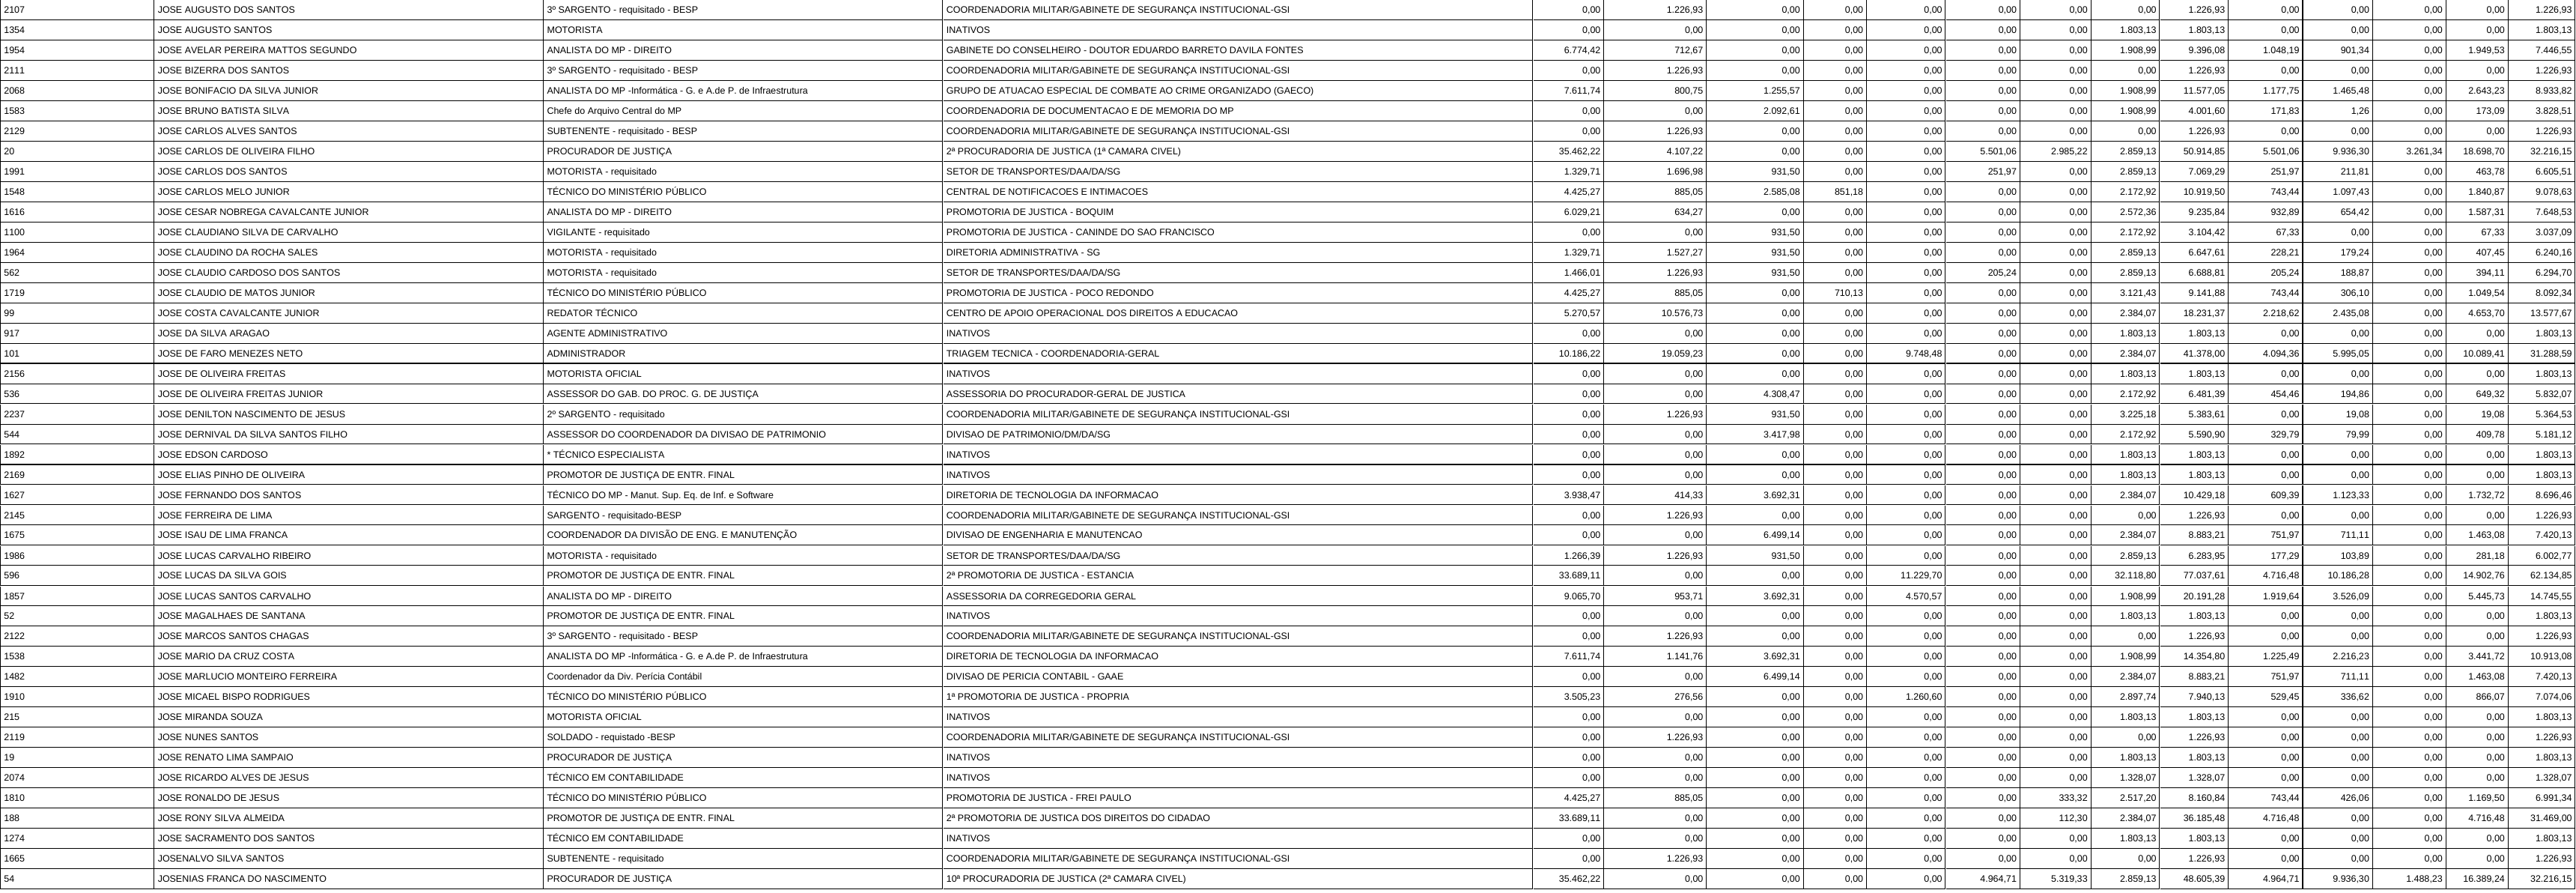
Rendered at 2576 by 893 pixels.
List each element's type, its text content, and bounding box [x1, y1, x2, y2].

table_header 1.226,93 [1604, 0, 1706, 19]
table_cell 0,00 [1534, 606, 1603, 626]
table_cell 33.689,11 [1534, 808, 1603, 828]
table_cell 0,00 [1946, 808, 2020, 828]
table_cell 0,00 [1707, 566, 1803, 585]
table_cell 329,79 [2229, 425, 2302, 444]
table_cell 0,00 [1867, 849, 1945, 868]
table_cell 409,78 [2446, 425, 2508, 444]
table_cell 0,00 [2020, 768, 2091, 787]
table_cell 2068 [1, 81, 154, 100]
table_cell SARGENTO - requisitado-BESP [544, 506, 942, 524]
table_cell JOSENALVO SILVA SANTOS [154, 849, 543, 868]
table_cell 0,00 [2373, 506, 2446, 524]
table_cell 0,00 [1867, 727, 1945, 747]
table_cell PROMOTOR DE JUSTIÇA DE ENTR. FINAL [544, 465, 942, 484]
table_cell 0,00 [1534, 768, 1603, 787]
table_cell 0,00 [1804, 465, 1866, 484]
table_cell 0,00 [2020, 587, 2091, 605]
table_cell TÉCNICO DO MINISTÉRIO PÚBLICO [544, 687, 942, 706]
table_cell 0,00 [1604, 566, 1706, 585]
table_cell Coordenador da Div. Perícia Contábil [544, 667, 942, 686]
table_cell 0,00 [2020, 667, 2091, 686]
table_cell 1954 [1, 40, 154, 60]
table_cell 0,00 [1804, 667, 1866, 686]
table_cell 634,27 [1604, 202, 1706, 222]
table_cell 173,09 [2446, 101, 2508, 121]
table_cell 8.092,34 [2509, 283, 2575, 303]
table_cell 1.803,13 [2160, 445, 2228, 464]
table_cell 3.261,34 [2373, 142, 2446, 161]
table_cell 6.605,51 [2509, 162, 2575, 181]
table_cell 0,00 [1804, 324, 1866, 343]
table_cell 0,00 [2446, 606, 2508, 626]
table_cell 596 [1, 566, 154, 585]
table_cell 0,00 [1867, 748, 1945, 767]
table_cell 0,00 [2229, 727, 2302, 747]
table_cell 4.001,60 [2160, 101, 2228, 121]
table_cell 20 [1, 142, 154, 161]
table_cell 7.446,55 [2509, 40, 2575, 60]
table_cell 0,00 [2303, 727, 2372, 747]
table_cell 0,00 [2229, 364, 2302, 384]
table_cell ANALISTA DO MP -Informática - G. e A.de P. de Infraestrutura [544, 81, 942, 100]
table_cell 171,83 [2229, 101, 2302, 121]
table_cell 0,00 [2229, 20, 2302, 40]
table_cell DIVISAO DE PATRIMONIO/DM/DA/SG [944, 425, 1532, 444]
table_cell PROCURADOR DE JUSTIÇA [544, 869, 942, 889]
table_cell 0,00 [1804, 808, 1866, 828]
table_cell 0,00 [2373, 40, 2446, 60]
table_cell PROMOTOR DE JUSTIÇA DE ENTR. FINAL [544, 566, 942, 585]
table_cell 2.517,20 [2092, 788, 2159, 808]
table_cell MOTORISTA - requisitado [544, 546, 942, 565]
table_cell 0,00 [2373, 727, 2446, 747]
table_cell 0,00 [1604, 20, 1706, 40]
table_cell 281,18 [2446, 546, 2508, 565]
table_cell JOSE CARLOS DE OLIVEIRA FILHO [154, 142, 543, 161]
table_cell 2.585,08 [1707, 182, 1803, 202]
table_header 1.226,93 [2160, 0, 2228, 19]
table_cell 0,00 [2020, 202, 2091, 222]
table_cell 10ª PROCURADORIA DE JUSTICA (2ª CAMARA CIVEL) [944, 869, 1532, 889]
table_cell 33.689,11 [1534, 566, 1603, 585]
table_header 0,00 [2303, 0, 2372, 19]
table_cell JOSE MIRANDA SOUZA [154, 707, 543, 727]
table_cell 4.308,47 [1707, 384, 1803, 403]
table_cell 0,00 [1867, 303, 1945, 323]
table_cell CENTRO DE APOIO OPERACIONAL DOS DIREITOS A EDUCACAO [944, 303, 1532, 323]
table_cell 10.186,28 [2303, 566, 2372, 585]
table_cell 0,00 [2373, 525, 2446, 545]
table_cell 0,00 [2373, 243, 2446, 262]
table_cell 1.803,13 [2509, 748, 2575, 767]
table_cell JOSE COSTA CAVALCANTE JUNIOR [154, 303, 543, 323]
table_cell 0,00 [2446, 324, 2508, 343]
table_cell 0,00 [2373, 687, 2446, 706]
table_cell 3.526,09 [2303, 587, 2372, 605]
table_cell 0,00 [1804, 364, 1866, 384]
table_cell 0,00 [2020, 465, 2091, 484]
table_cell 4.964,71 [2229, 869, 2302, 889]
table_cell 79,99 [2303, 425, 2372, 444]
table_cell 0,00 [1867, 263, 1945, 282]
table_cell 0,00 [2020, 121, 2091, 141]
table_cell 743,44 [2229, 283, 2302, 303]
table_cell 5.995,05 [2303, 344, 2372, 363]
table_cell 931,50 [1707, 223, 1803, 242]
table_cell 0,00 [2373, 566, 2446, 585]
table_cell 2.172,92 [2092, 425, 2159, 444]
table_cell 0,00 [2092, 506, 2159, 524]
table_cell 4.107,22 [1604, 142, 1706, 161]
table_cell 0,00 [1946, 647, 2020, 666]
table_cell 215 [1, 707, 154, 727]
table_cell 0,00 [1946, 626, 2020, 646]
table_cell 0,00 [1946, 243, 2020, 262]
table_cell 1.226,93 [2160, 849, 2228, 868]
table_cell DIVISAO DE PERICIA CONTABIL - GAAE [944, 667, 1532, 686]
table_cell 1.329,71 [1534, 162, 1603, 181]
table_cell 710,13 [1804, 283, 1866, 303]
table_cell 0,00 [2020, 687, 2091, 706]
table_cell 0,00 [2446, 465, 2508, 484]
table_cell 0,00 [1946, 748, 2020, 767]
table_cell 2.859,13 [2092, 162, 2159, 181]
table_cell COORDENADORIA MILITAR/GABINETE DE SEGURANÇA INSTITUCIONAL-GSI [944, 121, 1532, 141]
table_cell 0,00 [1804, 829, 1866, 848]
table_cell 0,00 [1804, 707, 1866, 727]
table_cell 1.097,43 [2303, 182, 2372, 202]
table_cell JOSE MICAEL BISPO RODRIGUES [154, 687, 543, 706]
table_cell 7.611,74 [1534, 81, 1603, 100]
table_cell 228,21 [2229, 243, 2302, 262]
table_cell JOSE MAGALHAES DE SANTANA [154, 606, 543, 626]
table_cell 0,00 [2446, 829, 2508, 848]
table_cell TÉCNICO DO MINISTÉRIO PÚBLICO [544, 788, 942, 808]
table_cell 0,00 [1804, 384, 1866, 403]
table_cell 931,50 [1707, 263, 1803, 282]
table_cell 7.648,53 [2509, 202, 2575, 222]
table_cell 5.501,06 [1946, 142, 2020, 161]
table_cell 0,00 [1604, 707, 1706, 727]
table_cell 711,11 [2303, 667, 2372, 686]
table_cell 2.216,23 [2303, 647, 2372, 666]
table_cell JOSE FERNANDO DOS SANTOS [154, 485, 543, 504]
table_cell 0,00 [1534, 101, 1603, 121]
table_cell 13.577,67 [2509, 303, 2575, 323]
table_cell 1.329,71 [1534, 243, 1603, 262]
table_cell 7.069,29 [2160, 162, 2228, 181]
table_cell 2.643,23 [2446, 81, 2508, 100]
table_cell 0,00 [2020, 425, 2091, 444]
table_cell JOSE DENILTON NASCIMENTO DE JESUS [154, 405, 543, 424]
table_cell PROMOTORIA DE JUSTICA - BOQUIM [944, 202, 1532, 222]
table_cell 0,00 [2373, 707, 2446, 727]
table_cell 0,00 [1804, 485, 1866, 504]
table_cell 0,00 [1804, 425, 1866, 444]
table_cell 0,00 [1804, 243, 1866, 262]
table_cell INATIVOS [944, 748, 1532, 767]
table_cell JOSE BONIFACIO DA SILVA JUNIOR [154, 81, 543, 100]
table_cell MOTORISTA OFICIAL [544, 364, 942, 384]
table_cell 1.803,13 [2509, 465, 2575, 484]
table_cell 1.732,72 [2446, 485, 2508, 504]
table_cell 6.647,61 [2160, 243, 2228, 262]
table_cell 0,00 [1867, 243, 1945, 262]
table_cell 0,00 [2020, 626, 2091, 646]
table_cell 866,07 [2446, 687, 2508, 706]
table_cell 0,00 [2229, 849, 2302, 868]
table_cell 9.078,63 [2509, 182, 2575, 202]
table_cell 1.803,13 [2509, 324, 2575, 343]
table_cell 1.226,93 [1604, 506, 1706, 524]
table_cell 0,00 [1534, 525, 1603, 545]
table_cell 1.048,19 [2229, 40, 2302, 60]
table_cell 0,00 [1804, 142, 1866, 161]
table_cell 0,00 [2373, 344, 2446, 363]
table_cell 0,00 [1707, 324, 1803, 343]
table_cell 2.859,13 [2092, 869, 2159, 889]
table_cell 1892 [1, 445, 154, 464]
table_cell 0,00 [1946, 506, 2020, 524]
table_cell 2.384,07 [2092, 344, 2159, 363]
table_cell 5.383,61 [2160, 405, 2228, 424]
table_cell 0,00 [2373, 808, 2446, 828]
table_cell 0,00 [1707, 506, 1803, 524]
table_cell 1.803,13 [2160, 20, 2228, 40]
table_cell 1.803,13 [2509, 707, 2575, 727]
table_cell 0,00 [1946, 202, 2020, 222]
table_cell 1627 [1, 485, 154, 504]
table_cell 1.803,13 [2092, 829, 2159, 848]
table_cell 0,00 [1946, 606, 2020, 626]
table_cell SETOR DE TRANSPORTES/DAA/DA/SG [944, 263, 1532, 282]
table_cell 194,86 [2303, 384, 2372, 403]
table_cell 4.425,27 [1534, 283, 1603, 303]
table_cell 0,00 [2446, 364, 2508, 384]
table_cell 50.914,85 [2160, 142, 2228, 161]
table_cell 0,00 [1804, 849, 1866, 868]
table_cell 9.748,48 [1867, 344, 1945, 363]
table_cell 0,00 [2020, 61, 2091, 80]
table_cell 1.803,13 [2092, 324, 2159, 343]
table_cell 0,00 [1604, 667, 1706, 686]
table_cell 0,00 [1867, 101, 1945, 121]
table_cell 0,00 [1707, 727, 1803, 747]
table_cell 0,00 [1867, 283, 1945, 303]
table_cell CENTRAL DE NOTIFICACOES E INTIMACOES [944, 182, 1532, 202]
table_cell 2ª PROMOTORIA DE JUSTICA - ESTANCIA [944, 566, 1532, 585]
table_cell 885,05 [1604, 788, 1706, 808]
table_cell 0,00 [1804, 81, 1866, 100]
table_cell 10.089,41 [2446, 344, 2508, 363]
table_cell 0,00 [2446, 748, 2508, 767]
table_cell 0,00 [2303, 445, 2372, 464]
table_cell 0,00 [2373, 667, 2446, 686]
table_cell 1.949,53 [2446, 40, 2508, 60]
table_cell 2ª PROMOTORIA DE JUSTICA DOS DIREITOS DO CIDADAO [944, 808, 1532, 828]
table_cell 1.226,93 [1604, 121, 1706, 141]
table_cell JOSE MARIO DA CRUZ COSTA [154, 647, 543, 666]
table_cell 7.074,06 [2509, 687, 2575, 706]
table_cell ADMINISTRADOR [544, 344, 942, 363]
table_cell 0,00 [2020, 647, 2091, 666]
table_cell JOSE DE OLIVEIRA FREITAS JUNIOR [154, 384, 543, 403]
table_cell 2.172,92 [2092, 384, 2159, 403]
table_header 0,00 [2446, 0, 2508, 19]
table_cell 1.803,13 [2092, 748, 2159, 767]
table_cell 10.429,18 [2160, 485, 2228, 504]
table_cell 188,87 [2303, 263, 2372, 282]
table_cell 1.908,99 [2092, 647, 2159, 666]
table_cell 1354 [1, 20, 154, 40]
table_cell 5.501,06 [2229, 142, 2302, 161]
table_cell PROCURADOR DE JUSTIÇA [544, 748, 942, 767]
table_cell 0,00 [1946, 566, 2020, 585]
table_cell 0,00 [1707, 849, 1803, 868]
table_cell 0,00 [2303, 808, 2372, 828]
table_header 0,00 [1946, 0, 2020, 19]
table_cell 0,00 [1707, 445, 1803, 464]
table_cell 0,00 [1867, 364, 1945, 384]
table_cell 0,00 [1867, 384, 1945, 403]
table_header COORDENADORIA MILITAR/GABINETE DE SEGURANÇA INSTITUCIONAL-GSI [944, 0, 1532, 19]
table_cell 0,00 [2373, 546, 2446, 565]
table_cell 0,00 [1867, 788, 1945, 808]
table_cell 0,00 [2229, 465, 2302, 484]
table_cell 2ª PROCURADORIA DE JUSTICA (1ª CAMARA CIVEL) [944, 142, 1532, 161]
table_cell 0,00 [1867, 829, 1945, 848]
table_cell 0,00 [2020, 525, 2091, 545]
table_cell 19.059,23 [1604, 344, 1706, 363]
table_cell 1.226,93 [2160, 506, 2228, 524]
table_cell 0,00 [2303, 707, 2372, 727]
table_cell 0,00 [1804, 202, 1866, 222]
table_cell 0,00 [2020, 263, 2091, 282]
table_cell 2145 [1, 506, 154, 524]
table_cell 1ª PROMOTORIA DE JUSTICA - PROPRIA [944, 687, 1532, 706]
table_cell 0,00 [1534, 465, 1603, 484]
table_cell 2111 [1, 61, 154, 80]
table_cell 67,33 [2446, 223, 2508, 242]
table_cell 743,44 [2229, 182, 2302, 202]
table_cell 0,00 [2092, 849, 2159, 868]
table_cell 0,00 [2020, 81, 2091, 100]
table_cell 7.420,13 [2509, 667, 2575, 686]
table_cell 1.908,99 [2092, 101, 2159, 121]
table_cell INATIVOS [944, 829, 1532, 848]
table_cell 0,00 [1707, 869, 1803, 889]
table_cell 101 [1, 344, 154, 363]
table_cell 536 [1, 384, 154, 403]
table_cell 19,08 [2446, 405, 2508, 424]
table_cell 0,00 [1946, 465, 2020, 484]
table_cell JOSE ISAU DE LIMA FRANCA [154, 525, 543, 545]
table_cell 711,11 [2303, 525, 2372, 545]
table_cell 0,00 [2092, 61, 2159, 80]
table_cell 10.576,73 [1604, 303, 1706, 323]
table_cell 1616 [1, 202, 154, 222]
table_cell 0,00 [2373, 162, 2446, 181]
table_cell 0,00 [1804, 546, 1866, 565]
table_cell 0,00 [1604, 869, 1706, 889]
table_cell 649,32 [2446, 384, 2508, 403]
table_cell 0,00 [2020, 384, 2091, 403]
table_cell 0,00 [2373, 485, 2446, 504]
table_cell JOSE MARCOS SANTOS CHAGAS [154, 626, 543, 646]
table_cell JOSE RENATO LIMA SAMPAIO [154, 748, 543, 767]
table_cell 8.696,46 [2509, 485, 2575, 504]
table_cell 0,00 [1946, 727, 2020, 747]
table_cell 6.283,95 [2160, 546, 2228, 565]
table_cell 0,00 [1604, 768, 1706, 787]
table_cell 0,00 [1946, 485, 2020, 504]
table_cell 0,00 [1946, 587, 2020, 605]
table_cell 0,00 [1804, 162, 1866, 181]
table_cell 0,00 [2229, 324, 2302, 343]
table_cell 2.572,36 [2092, 202, 2159, 222]
table_cell 2.859,13 [2092, 142, 2159, 161]
table_cell 1.803,13 [2509, 364, 2575, 384]
table_cell 0,00 [1867, 162, 1945, 181]
table_cell 2.384,07 [2092, 303, 2159, 323]
table_cell 0,00 [2373, 768, 2446, 787]
table_cell 0,00 [1867, 202, 1945, 222]
table_cell 1.141,76 [1604, 647, 1706, 666]
table_cell 9.936,30 [2303, 142, 2372, 161]
table_cell 0,00 [1946, 445, 2020, 464]
table_cell 0,00 [2303, 606, 2372, 626]
table_cell 751,97 [2229, 667, 2302, 686]
table_cell JOSE AVELAR PEREIRA MATTOS SEGUNDO [154, 40, 543, 60]
table_cell 0,00 [2373, 182, 2446, 202]
table_cell 0,00 [1946, 707, 2020, 727]
table_cell 251,97 [2229, 162, 2302, 181]
table_cell TÉCNICO EM CONTABILIDADE [544, 768, 942, 787]
table_cell 1.226,93 [1604, 61, 1706, 80]
table_cell 1.226,93 [2160, 727, 2228, 747]
table_cell COORDENADORIA DE DOCUMENTACAO E DE MEMORIA DO MP [944, 101, 1532, 121]
table_cell 2.384,07 [2092, 808, 2159, 828]
table_cell 188 [1, 808, 154, 828]
table_cell 0,00 [1534, 445, 1603, 464]
table_cell 0,00 [1707, 808, 1803, 828]
table_cell 0,00 [2373, 223, 2446, 242]
table_cell 0,00 [2020, 405, 2091, 424]
table_header 0,00 [2373, 0, 2446, 19]
table_cell 0,00 [1604, 425, 1706, 444]
table_cell 0,00 [1804, 687, 1866, 706]
table_cell 1.803,13 [2092, 364, 2159, 384]
table_cell 0,00 [2303, 223, 2372, 242]
table_cell INATIVOS [944, 364, 1532, 384]
table_cell 0,00 [2229, 626, 2302, 646]
table_cell 1986 [1, 546, 154, 565]
table_cell 3.828,51 [2509, 101, 2575, 121]
table_cell 9.141,88 [2160, 283, 2228, 303]
table_cell SUBTENENTE - requisitado [544, 849, 942, 868]
table_cell 1.226,93 [2509, 506, 2575, 524]
table_cell 0,00 [2229, 506, 2302, 524]
table_cell 3.505,23 [1534, 687, 1603, 706]
table_cell 0,00 [2092, 626, 2159, 646]
table_cell 407,45 [2446, 243, 2508, 262]
table_cell 1.226,93 [1604, 626, 1706, 646]
table_cell 0,00 [2373, 202, 2446, 222]
table_cell 251,97 [1946, 162, 2020, 181]
table_cell SOLDADO - requistado -BESP [544, 727, 942, 747]
table_cell 0,00 [1707, 606, 1803, 626]
table_cell 8.933,82 [2509, 81, 2575, 100]
table_cell JOSE NUNES SANTOS [154, 727, 543, 747]
table_cell 0,00 [1804, 788, 1866, 808]
table_cell COORDENADORIA MILITAR/GABINETE DE SEGURANÇA INSTITUCIONAL-GSI [944, 61, 1532, 80]
table_cell 1538 [1, 647, 154, 666]
table_cell 103,89 [2303, 546, 2372, 565]
table_cell PROMOTOR DE JUSTIÇA DE ENTR. FINAL [544, 606, 942, 626]
table_cell 1.840,87 [2446, 182, 2508, 202]
table_cell 0,00 [2373, 61, 2446, 80]
table_cell 0,00 [1867, 142, 1945, 161]
table_cell 11.577,05 [2160, 81, 2228, 100]
table_cell 7.940,13 [2160, 687, 2228, 706]
table_cell JOSE DE FARO MENEZES NETO [154, 344, 543, 363]
table_cell Chefe do Arquivo Central do MP [544, 101, 942, 121]
table_cell 35.462,22 [1534, 142, 1603, 161]
table_cell 211,81 [2303, 162, 2372, 181]
table_cell 19,08 [2303, 405, 2372, 424]
table_cell 751,97 [2229, 525, 2302, 545]
table_cell TÉCNICO DO MP - Manut. Sup. Eq. de Inf. e Software [544, 485, 942, 504]
table_cell 2074 [1, 768, 154, 787]
table_cell 0,00 [2446, 626, 2508, 646]
table_cell SETOR DE TRANSPORTES/DAA/DA/SG [944, 162, 1532, 181]
table_cell 2122 [1, 626, 154, 646]
table_cell 0,00 [2020, 707, 2091, 727]
table_cell COORDENADORIA MILITAR/GABINETE DE SEGURANÇA INSTITUCIONAL-GSI [944, 849, 1532, 868]
table_cell 0,00 [2303, 61, 2372, 80]
table_cell 0,00 [1804, 506, 1866, 524]
table_cell 1.226,93 [2509, 626, 2575, 646]
table_cell 0,00 [1804, 101, 1866, 121]
table_cell 1.226,93 [2509, 61, 2575, 80]
table_cell ANALISTA DO MP -Informática - G. e A.de P. de Infraestrutura [544, 647, 942, 666]
table_cell 1810 [1, 788, 154, 808]
table_cell 4.570,57 [1867, 587, 1945, 605]
table_cell 0,00 [1867, 61, 1945, 80]
table_cell 0,00 [1946, 405, 2020, 424]
table_cell TRIAGEM TECNICA - COORDENADORIA-GERAL [944, 344, 1532, 363]
table_cell 0,00 [1867, 768, 1945, 787]
table_cell 112,30 [2020, 808, 2091, 828]
table_cell 0,00 [1946, 687, 2020, 706]
table_cell 931,50 [1707, 405, 1803, 424]
table_cell ASSESSORIA DA CORREGEDORIA GERAL [944, 587, 1532, 605]
table_cell 205,24 [2229, 263, 2302, 282]
table_cell 851,18 [1804, 182, 1866, 202]
table_cell 6.481,39 [2160, 384, 2228, 403]
table_cell 0,00 [2020, 344, 2091, 363]
table_cell 0,00 [1867, 869, 1945, 889]
table_cell 953,71 [1604, 587, 1706, 605]
table_cell 3.692,31 [1707, 647, 1803, 666]
table_cell 0,00 [2446, 849, 2508, 868]
table_cell JOSE FERREIRA DE LIMA [154, 506, 543, 524]
table_cell 6.991,34 [2509, 788, 2575, 808]
table_cell 62.134,85 [2509, 566, 2575, 585]
table_cell 14.745,55 [2509, 587, 2575, 605]
table_cell 0,00 [1707, 344, 1803, 363]
table_cell 1.803,13 [2092, 465, 2159, 484]
table_cell 0,00 [2020, 849, 2091, 868]
table_cell INATIVOS [944, 768, 1532, 787]
table_cell 0,00 [2373, 263, 2446, 282]
table_cell 0,00 [1534, 707, 1603, 727]
table_cell 10.186,22 [1534, 344, 1603, 363]
table_header 1.226,93 [2509, 0, 2575, 19]
table_cell 0,00 [1707, 465, 1803, 484]
table_cell 1.328,07 [2509, 768, 2575, 787]
table_cell 0,00 [1867, 40, 1945, 60]
table_cell 0,00 [1707, 768, 1803, 787]
table_cell 2.384,07 [2092, 485, 2159, 504]
table_cell COORDENADORIA MILITAR/GABINETE DE SEGURANÇA INSTITUCIONAL-GSI [944, 626, 1532, 646]
table_cell 0,00 [2373, 626, 2446, 646]
table_cell 0,00 [1534, 626, 1603, 646]
table_cell 0,00 [2373, 465, 2446, 484]
table_cell 0,00 [2373, 364, 2446, 384]
table_cell 6.029,21 [1534, 202, 1603, 222]
table_cell 0,00 [1946, 61, 2020, 80]
table_cell 0,00 [1707, 202, 1803, 222]
table_cell 205,24 [1946, 263, 2020, 282]
table_cell 2.384,07 [2092, 525, 2159, 545]
table_cell 0,00 [1707, 707, 1803, 727]
table_cell 5.270,57 [1534, 303, 1603, 323]
table_cell 3.441,72 [2446, 647, 2508, 666]
table_cell 1.803,13 [2160, 748, 2228, 767]
table_cell 3.692,31 [1707, 587, 1803, 605]
table_cell 0,00 [1534, 121, 1603, 141]
table_cell 0,00 [1867, 506, 1945, 524]
table_cell 0,00 [2092, 121, 2159, 141]
table_cell GABINETE DO CONSELHEIRO - DOUTOR EDUARDO BARRETO DAVILA FONTES [944, 40, 1532, 60]
table_cell 3º SARGENTO - requisitado - BESP [544, 626, 942, 646]
table_cell 36.185,48 [2160, 808, 2228, 828]
table_cell 0,00 [1534, 748, 1603, 767]
table_cell 932,89 [2229, 202, 2302, 222]
table_cell 18.698,70 [2446, 142, 2508, 161]
table_cell 11.229,70 [1867, 566, 1945, 585]
table_cell 54 [1, 869, 154, 889]
table_cell 0,00 [2020, 829, 2091, 848]
table_cell 0,00 [1946, 101, 2020, 121]
table_cell 2237 [1, 405, 154, 424]
table_cell 5.181,12 [2509, 425, 2575, 444]
table_cell 0,00 [1534, 20, 1603, 40]
table_cell 2.384,07 [2092, 667, 2159, 686]
table_cell 1.463,08 [2446, 667, 2508, 686]
table_cell 0,00 [1604, 445, 1706, 464]
table_cell 9.235,84 [2160, 202, 2228, 222]
table_cell TÉCNICO EM CONTABILIDADE [544, 829, 942, 848]
table_cell 0,00 [1534, 61, 1603, 80]
table_cell 31.288,59 [2509, 344, 2575, 363]
table_cell 3.037,09 [2509, 223, 2575, 242]
table_cell 0,00 [1867, 485, 1945, 504]
table_cell 0,00 [1604, 223, 1706, 242]
table_cell 2.859,13 [2092, 263, 2159, 282]
table_cell JOSE DA SILVA ARAGAO [154, 324, 543, 343]
table_cell 0,00 [1867, 425, 1945, 444]
table_cell 0,00 [1604, 808, 1706, 828]
table_cell 8.160,84 [2160, 788, 2228, 808]
table_header 0,00 [1534, 0, 1603, 19]
table_cell 0,00 [1604, 384, 1706, 403]
table_cell 1.803,13 [2160, 324, 2228, 343]
table_cell MOTORISTA - requisitado [544, 263, 942, 282]
table_cell DIRETORIA DE TECNOLOGIA DA INFORMACAO [944, 647, 1532, 666]
table_cell JOSE LUCAS CARVALHO RIBEIRO [154, 546, 543, 565]
table_cell 426,06 [2303, 788, 2372, 808]
table_cell 1274 [1, 829, 154, 848]
table_cell 0,00 [1867, 445, 1945, 464]
table_cell 1.260,60 [1867, 687, 1945, 706]
table_cell 0,00 [1867, 525, 1945, 545]
table_cell MOTORISTA OFICIAL [544, 707, 942, 727]
table_cell 0,00 [1534, 667, 1603, 686]
table_cell 529,45 [2229, 687, 2302, 706]
table_cell JOSE DE OLIVEIRA FREITAS [154, 364, 543, 384]
table_cell 0,00 [1867, 182, 1945, 202]
table_cell 5.319,33 [2020, 869, 2091, 889]
table_cell 3.104,42 [2160, 223, 2228, 242]
table_cell JOSE RONALDO DE JESUS [154, 788, 543, 808]
table_header 0,00 [2229, 0, 2302, 19]
table_cell 4.716,48 [2446, 808, 2508, 828]
table_cell 3º SARGENTO - requisitado - BESP [544, 61, 942, 80]
table_cell 1.803,13 [2160, 465, 2228, 484]
table_cell 1675 [1, 525, 154, 545]
table_cell 1.803,13 [2509, 829, 2575, 848]
table_cell JOSE CARLOS MELO JUNIOR [154, 182, 543, 202]
table_cell 0,00 [1604, 101, 1706, 121]
table_cell INATIVOS [944, 445, 1532, 464]
table_cell ASSESSOR DO GAB. DO PROC. G. DE JUSTIÇA [544, 384, 942, 403]
table_cell 2119 [1, 727, 154, 747]
table_cell 0,00 [2373, 121, 2446, 141]
table_cell 4.653,70 [2446, 303, 2508, 323]
table_cell 0,00 [1534, 506, 1603, 524]
table_cell JOSE RICARDO ALVES DE JESUS [154, 768, 543, 787]
table_cell JOSE CARLOS DOS SANTOS [154, 162, 543, 181]
table_cell 0,00 [2020, 606, 2091, 626]
table_cell 9.936,30 [2303, 869, 2372, 889]
table_cell 0,00 [2373, 849, 2446, 868]
table_cell 1964 [1, 243, 154, 262]
table_cell 6.499,14 [1707, 525, 1803, 545]
table_cell INATIVOS [944, 465, 1532, 484]
table_cell 1665 [1, 849, 154, 868]
table_cell 0,00 [1707, 61, 1803, 80]
table_cell 0,00 [2373, 748, 2446, 767]
table_cell 10.913,08 [2509, 647, 2575, 666]
table_cell JOSE BIZERRA DOS SANTOS [154, 61, 543, 80]
table_cell 1.226,93 [1604, 849, 1706, 868]
table_cell 0,00 [1946, 384, 2020, 403]
table_cell 2.859,13 [2092, 546, 2159, 565]
table_cell 0,00 [1804, 405, 1866, 424]
table_cell ANALISTA DO MP - DIREITO [544, 202, 942, 222]
table_cell 0,00 [2229, 61, 2302, 80]
table_cell 336,62 [2303, 687, 2372, 706]
table_cell 6.688,81 [2160, 263, 2228, 282]
table_cell 0,00 [1946, 788, 2020, 808]
table_cell 0,00 [1707, 283, 1803, 303]
table_cell 1.803,13 [2509, 20, 2575, 40]
table_cell 2.092,61 [1707, 101, 1803, 121]
table_cell 1.803,13 [2092, 445, 2159, 464]
table_cell JOSE CARLOS ALVES SANTOS [154, 121, 543, 141]
table_cell 0,00 [1804, 606, 1866, 626]
table_cell 0,00 [1534, 223, 1603, 242]
table_cell JOSE CLAUDINO DA ROCHA SALES [154, 243, 543, 262]
table_cell SUBTENENTE - requisitado - BESP [544, 121, 942, 141]
table_cell * TÉCNICO ESPECIALISTA [544, 445, 942, 464]
table_cell 6.499,14 [1707, 667, 1803, 686]
table_cell 31.469,00 [2509, 808, 2575, 828]
table_cell 0,00 [2303, 364, 2372, 384]
table_cell 0,00 [1534, 727, 1603, 747]
table_cell AGENTE ADMINISTRATIVO [544, 324, 942, 343]
table_cell 1.226,93 [1604, 546, 1706, 565]
table_cell INATIVOS [944, 20, 1532, 40]
table_cell 0,00 [1867, 81, 1945, 100]
table_cell 35.462,22 [1534, 869, 1603, 889]
table_cell 1.465,48 [2303, 81, 2372, 100]
table_cell 1.177,75 [2229, 81, 2302, 100]
table_cell 0,00 [1946, 849, 2020, 868]
table_cell ASSESSOR DO COORDENADOR DA DIVISAO DE PATRIMONIO [544, 425, 942, 444]
table_cell MOTORISTA - requisitado [544, 162, 942, 181]
table_cell 0,00 [2020, 303, 2091, 323]
table_cell 4.425,27 [1534, 788, 1603, 808]
table_cell 1.169,50 [2446, 788, 2508, 808]
table_cell 19 [1, 748, 154, 767]
table_cell 1.803,13 [2092, 606, 2159, 626]
table_cell COORDENADORIA MILITAR/GABINETE DE SEGURANÇA INSTITUCIONAL-GSI [944, 506, 1532, 524]
table_cell 2.172,92 [2092, 182, 2159, 202]
table_cell 14.902,76 [2446, 566, 2508, 585]
table_cell 1.908,99 [2092, 587, 2159, 605]
table_cell 0,00 [1867, 546, 1945, 565]
table_cell 179,24 [2303, 243, 2372, 262]
table_cell DIRETORIA DE TECNOLOGIA DA INFORMACAO [944, 485, 1532, 504]
table_cell 0,00 [1867, 223, 1945, 242]
table_cell 0,00 [2446, 121, 2508, 141]
table_cell 0,00 [1804, 344, 1866, 363]
table_cell 0,00 [1707, 687, 1803, 706]
table_cell 1.803,13 [2160, 606, 2228, 626]
table_cell 1719 [1, 283, 154, 303]
table_cell 32.216,15 [2509, 142, 2575, 161]
table_cell JOSE MARLUCIO MONTEIRO FERREIRA [154, 667, 543, 686]
table_cell 6.002,77 [2509, 546, 2575, 565]
table_cell 0,00 [2020, 324, 2091, 343]
table_cell 0,00 [1946, 324, 2020, 343]
table_cell PROMOTORIA DE JUSTICA - FREI PAULO [944, 788, 1532, 808]
table_cell 1.226,93 [2509, 121, 2575, 141]
table_cell 0,00 [1867, 405, 1945, 424]
table_cell 32.216,15 [2509, 869, 2575, 889]
table_cell 0,00 [2020, 20, 2091, 40]
table_cell 0,00 [1804, 40, 1866, 60]
table_cell 10.919,50 [2160, 182, 2228, 202]
table_cell 3.225,18 [2092, 405, 2159, 424]
table_cell 6.774,42 [1534, 40, 1603, 60]
table_cell 7.420,13 [2509, 525, 2575, 545]
table_cell 0,00 [2373, 303, 2446, 323]
table_cell 1.225,49 [2229, 647, 2302, 666]
table_cell TÉCNICO DO MINISTÉRIO PÚBLICO [544, 182, 942, 202]
table_cell 0,00 [1804, 303, 1866, 323]
table_cell 32.118,80 [2092, 566, 2159, 585]
table_cell 0,00 [2373, 788, 2446, 808]
table_cell 41.378,00 [2160, 344, 2228, 363]
table_cell 2129 [1, 121, 154, 141]
table_cell 1.803,13 [2509, 606, 2575, 626]
table_cell 0,00 [1946, 667, 2020, 686]
table_cell 0,00 [1867, 707, 1945, 727]
table_cell 1.803,13 [2160, 707, 2228, 727]
table_cell 2.218,62 [2229, 303, 2302, 323]
table_cell 0,00 [1804, 748, 1866, 767]
table_cell 5.590,90 [2160, 425, 2228, 444]
table_cell 454,46 [2229, 384, 2302, 403]
table_cell 1.226,93 [1604, 727, 1706, 747]
table_cell 0,00 [2303, 849, 2372, 868]
table_cell 0,00 [2446, 506, 2508, 524]
table_header 2107 [1, 0, 154, 19]
table_cell 0,00 [2373, 587, 2446, 605]
table_cell 0,00 [1804, 626, 1866, 646]
table_cell 0,00 [2020, 283, 2091, 303]
table_cell 0,00 [2373, 606, 2446, 626]
table_cell 0,00 [2373, 283, 2446, 303]
table_cell COORDENADORIA MILITAR/GABINETE DE SEGURANÇA INSTITUCIONAL-GSI [944, 727, 1532, 747]
table_cell ANALISTA DO MP - DIREITO [544, 587, 942, 605]
table_cell 901,34 [2303, 40, 2372, 60]
table_cell 0,00 [2020, 243, 2091, 262]
table_cell 0,00 [1804, 263, 1866, 282]
table_cell 3.938,47 [1534, 485, 1603, 504]
table_cell 0,00 [1804, 768, 1866, 787]
table_cell 1.226,93 [1604, 263, 1706, 282]
table_cell 0,00 [2092, 727, 2159, 747]
table_cell 931,50 [1707, 546, 1803, 565]
table_cell JOSENIAS FRANCA DO NASCIMENTO [154, 869, 543, 889]
table_cell JOSE CLAUDIO DE MATOS JUNIOR [154, 283, 543, 303]
table_cell 0,00 [2020, 364, 2091, 384]
table_cell 0,00 [1867, 667, 1945, 686]
table_cell 1.226,93 [2509, 727, 2575, 747]
table_cell 885,05 [1604, 182, 1706, 202]
table_cell 0,00 [1534, 364, 1603, 384]
table_cell 1857 [1, 587, 154, 605]
table_cell 1.255,57 [1707, 81, 1803, 100]
table_cell 609,39 [2229, 485, 2302, 504]
table_cell JOSE ELIAS PINHO DE OLIVEIRA [154, 465, 543, 484]
table_cell 1.226,93 [2509, 849, 2575, 868]
table_cell TÉCNICO DO MINISTÉRIO PÚBLICO [544, 283, 942, 303]
table_cell 276,56 [1604, 687, 1706, 706]
table_cell 0,00 [2373, 20, 2446, 40]
table_cell COORDENADOR DA DIVISÃO DE ENG. E MANUTENÇÃO [544, 525, 942, 545]
table_cell 0,00 [2229, 748, 2302, 767]
table_cell 0,00 [1867, 808, 1945, 828]
table_cell 177,29 [2229, 546, 2302, 565]
table_cell 0,00 [2020, 223, 2091, 242]
table_cell 0,00 [1604, 465, 1706, 484]
table_cell 0,00 [1804, 121, 1866, 141]
table_cell 0,00 [2446, 20, 2508, 40]
table_cell 9.065,70 [1534, 587, 1603, 605]
table_cell 18.231,37 [2160, 303, 2228, 323]
table_cell 0,00 [1804, 566, 1866, 585]
table_cell 0,00 [1804, 647, 1866, 666]
table_cell 0,00 [1867, 20, 1945, 40]
table_cell 2.897,74 [2092, 687, 2159, 706]
table_cell 1.328,07 [2160, 768, 2228, 787]
table_cell 0,00 [2020, 727, 2091, 747]
table_cell 0,00 [1867, 647, 1945, 666]
table_cell 1991 [1, 162, 154, 181]
table_cell 0,00 [2373, 829, 2446, 848]
table_cell 4.425,27 [1534, 182, 1603, 202]
table_cell 0,00 [1867, 465, 1945, 484]
table_cell 0,00 [1707, 40, 1803, 60]
table_cell GRUPO DE ATUACAO ESPECIAL DE COMBATE AO CRIME ORGANIZADO (GAECO) [944, 81, 1532, 100]
table_cell JOSE CLAUDIANO SILVA DE CARVALHO [154, 223, 543, 242]
table_cell JOSE LUCAS SANTOS CARVALHO [154, 587, 543, 605]
table_cell 1.908,99 [2092, 40, 2159, 60]
table_cell 394,11 [2446, 263, 2508, 282]
table_cell 0,00 [1604, 606, 1706, 626]
table_cell 1.696,98 [1604, 162, 1706, 181]
table_cell 1583 [1, 101, 154, 121]
table_cell 931,50 [1707, 243, 1803, 262]
table_cell 0,00 [2373, 324, 2446, 343]
table_cell 1548 [1, 182, 154, 202]
table_cell 0,00 [2303, 506, 2372, 524]
table_cell 0,00 [1534, 324, 1603, 343]
table_cell JOSE DERNIVAL DA SILVA SANTOS FILHO [154, 425, 543, 444]
table_cell 0,00 [1534, 849, 1603, 868]
table_cell 0,00 [2229, 768, 2302, 787]
table_cell 0,00 [2373, 445, 2446, 464]
table_cell 0,00 [2020, 40, 2091, 60]
table_cell MOTORISTA - requisitado [544, 243, 942, 262]
table_cell 0,00 [1604, 364, 1706, 384]
table_cell 0,00 [2446, 445, 2508, 464]
table_cell 0,00 [2020, 506, 2091, 524]
table_cell 0,00 [2303, 829, 2372, 848]
table_cell 1.803,13 [2092, 707, 2159, 727]
table_cell 0,00 [1804, 587, 1866, 605]
table_cell 9.396,08 [2160, 40, 2228, 60]
table_cell 52 [1, 606, 154, 626]
table_cell 0,00 [1867, 324, 1945, 343]
table_cell 0,00 [1946, 364, 2020, 384]
table_header 0,00 [1707, 0, 1803, 19]
table_cell 2.435,08 [2303, 303, 2372, 323]
table_cell 3.692,31 [1707, 485, 1803, 504]
table_cell 885,05 [1604, 283, 1706, 303]
table_cell 2º SARGENTO - requisitado [544, 405, 942, 424]
table_cell 0,00 [1946, 182, 2020, 202]
table_cell 0,00 [2020, 182, 2091, 202]
table_header 0,00 [1867, 0, 1945, 19]
table_cell 1.226,93 [1604, 405, 1706, 424]
table_cell 0,00 [1707, 829, 1803, 848]
table_cell 8.883,21 [2160, 525, 2228, 545]
table_cell 800,75 [1604, 81, 1706, 100]
table_cell 0,00 [1804, 525, 1866, 545]
table_cell 1.328,07 [2092, 768, 2159, 787]
table_cell 0,00 [1707, 121, 1803, 141]
table_cell JOSE EDSON CARDOSO [154, 445, 543, 464]
table_cell 1482 [1, 667, 154, 686]
table_cell 463,78 [2446, 162, 2508, 181]
table_cell 931,50 [1707, 162, 1803, 181]
table_cell 0,00 [2020, 162, 2091, 181]
table_cell 6.294,70 [2509, 263, 2575, 282]
table_cell ASSESSORIA DO PROCURADOR-GERAL DE JUSTICA [944, 384, 1532, 403]
table_cell 0,00 [1534, 405, 1603, 424]
table_cell 0,00 [1804, 727, 1866, 747]
table_cell 0,00 [2373, 647, 2446, 666]
table_cell 0,00 [1946, 344, 2020, 363]
table_cell 1.049,54 [2446, 283, 2508, 303]
table_cell 562 [1, 263, 154, 282]
table_cell 1100 [1, 223, 154, 242]
table_cell 0,00 [1604, 829, 1706, 848]
table_cell 414,33 [1604, 485, 1706, 504]
table_cell 0,00 [1534, 829, 1603, 848]
table_cell 1910 [1, 687, 154, 706]
table_cell 1.803,13 [2160, 364, 2228, 384]
table_cell 0,00 [1534, 384, 1603, 403]
table_cell 0,00 [1946, 303, 2020, 323]
table_cell 0,00 [2303, 626, 2372, 646]
table_cell JOSE SACRAMENTO DOS SANTOS [154, 829, 543, 848]
table_cell 1.803,13 [2509, 445, 2575, 464]
table_cell SETOR DE TRANSPORTES/DAA/DA/SG [944, 546, 1532, 565]
table_cell 0,00 [2446, 768, 2508, 787]
table_cell 1.803,13 [2160, 829, 2228, 848]
table_cell MOTORISTA [544, 20, 942, 40]
table_cell 0,00 [1946, 425, 2020, 444]
table_cell 0,00 [1534, 425, 1603, 444]
table_cell 1.803,13 [2092, 20, 2159, 40]
table_cell 0,00 [1707, 303, 1803, 323]
table_cell 0,00 [1707, 142, 1803, 161]
table_cell 4.716,48 [2229, 566, 2302, 585]
table_cell 0,00 [2020, 546, 2091, 565]
table_cell 0,00 [1867, 121, 1945, 141]
table_cell 1.226,93 [2160, 61, 2228, 80]
table_cell 5.445,73 [2446, 587, 2508, 605]
table_cell 0,00 [1946, 768, 2020, 787]
table_cell 0,00 [2303, 748, 2372, 767]
table_cell 0,00 [2446, 61, 2508, 80]
table_cell PROCURADOR DE JUSTIÇA [544, 142, 942, 161]
table_cell JOSE CLAUDIO CARDOSO DOS SANTOS [154, 263, 543, 282]
table_cell VIGILANTE - requisitado [544, 223, 942, 242]
table_cell JOSE CESAR NOBREGA CAVALCANTE JUNIOR [154, 202, 543, 222]
table_cell 4.716,48 [2229, 808, 2302, 828]
table_cell 1.226,93 [2160, 626, 2228, 646]
table_cell 0,00 [2229, 829, 2302, 848]
table_cell 0,00 [2020, 485, 2091, 504]
table_cell DIVISAO DE ENGENHARIA E MANUTENCAO [944, 525, 1532, 545]
table_cell 6.240,16 [2509, 243, 2575, 262]
table_cell REDATOR TÉCNICO [544, 303, 942, 323]
table_cell 1.466,01 [1534, 263, 1603, 282]
table_cell ANALISTA DO MP - DIREITO [544, 40, 942, 60]
table_cell JOSE AUGUSTO SANTOS [154, 20, 543, 40]
table_cell 2.172,92 [2092, 223, 2159, 242]
table_cell 0,00 [2446, 707, 2508, 727]
table_cell 0,00 [2303, 20, 2372, 40]
table_cell 0,00 [1946, 525, 2020, 545]
table_cell 0,00 [1707, 626, 1803, 646]
table_cell 743,44 [2229, 788, 2302, 808]
table_cell JOSE BRUNO BATISTA SILVA [154, 101, 543, 121]
table_cell 0,00 [1804, 869, 1866, 889]
table_cell 0,00 [1707, 20, 1803, 40]
table_cell 0,00 [1946, 20, 2020, 40]
table_cell 67,33 [2229, 223, 2302, 242]
table_cell DIRETORIA ADMINISTRATIVA - SG [944, 243, 1532, 262]
table_cell 0,00 [2229, 121, 2302, 141]
table_header 0,00 [2020, 0, 2091, 19]
table_cell 5.832,07 [2509, 384, 2575, 403]
table_cell 1.463,08 [2446, 525, 2508, 545]
table_cell 2156 [1, 364, 154, 384]
table_cell 0,00 [2303, 324, 2372, 343]
table_cell 3.417,98 [1707, 425, 1803, 444]
table_cell 0,00 [2020, 566, 2091, 585]
table_cell 0,00 [1604, 748, 1706, 767]
table_cell 48.605,39 [2160, 869, 2228, 889]
table_cell 544 [1, 425, 154, 444]
table_cell 0,00 [2303, 465, 2372, 484]
table_cell 0,00 [2303, 121, 2372, 141]
table_cell 654,42 [2303, 202, 2372, 222]
table_cell 0,00 [1804, 445, 1866, 464]
table_cell 0,00 [1946, 81, 2020, 100]
table_cell 2169 [1, 465, 154, 484]
table_cell 0,00 [1604, 324, 1706, 343]
table_cell 0,00 [2373, 405, 2446, 424]
table_cell 77.037,61 [2160, 566, 2228, 585]
table_cell 0,00 [2446, 727, 2508, 747]
table_cell 5.364,53 [2509, 405, 2575, 424]
table_cell 0,00 [2020, 445, 2091, 464]
table_cell JOSE LUCAS DA SILVA GOIS [154, 566, 543, 585]
table_cell 0,00 [1946, 546, 2020, 565]
table_cell 7.611,74 [1534, 647, 1603, 666]
table_cell 4.094,36 [2229, 344, 2302, 363]
table_cell 0,00 [1946, 283, 2020, 303]
table_cell INATIVOS [944, 324, 1532, 343]
table_cell INATIVOS [944, 606, 1532, 626]
table_header 3º SARGENTO - requisitado - BESP [544, 0, 942, 19]
table_cell 1.527,27 [1604, 243, 1706, 262]
table_cell 1.123,33 [2303, 485, 2372, 504]
table_cell JOSE RONY SILVA ALMEIDA [154, 808, 543, 828]
table_cell INATIVOS [944, 707, 1532, 727]
table_cell 0,00 [2229, 405, 2302, 424]
table_cell 0,00 [1867, 606, 1945, 626]
table_cell 0,00 [1804, 20, 1866, 40]
table_cell PROMOTOR DE JUSTIÇA DE ENTR. FINAL [544, 808, 942, 828]
table_header 0,00 [2092, 0, 2159, 19]
table_cell 1.919,64 [2229, 587, 2302, 605]
table_cell 0,00 [2373, 425, 2446, 444]
table_cell 1.587,31 [2446, 202, 2508, 222]
table_cell PROMOTORIA DE JUSTICA - POCO REDONDO [944, 283, 1532, 303]
table_cell 8.883,21 [2160, 667, 2228, 686]
table_cell 0,00 [2303, 768, 2372, 787]
table_cell 0,00 [2020, 101, 2091, 121]
table_cell 306,10 [2303, 283, 2372, 303]
table_cell 0,00 [1946, 40, 2020, 60]
table_cell 0,00 [1867, 626, 1945, 646]
table_cell 0,00 [2229, 606, 2302, 626]
table_cell 2.985,22 [2020, 142, 2091, 161]
table_cell 99 [1, 303, 154, 323]
table_cell 712,67 [1604, 40, 1706, 60]
table_cell 0,00 [1707, 788, 1803, 808]
table_header JOSE AUGUSTO DOS SANTOS [154, 0, 543, 19]
table_cell 0,00 [2373, 81, 2446, 100]
table_cell 2.859,13 [2092, 243, 2159, 262]
table_cell 1,26 [2303, 101, 2372, 121]
table_header 0,00 [1804, 0, 1866, 19]
table_cell 0,00 [2229, 707, 2302, 727]
table_cell 333,32 [2020, 788, 2091, 808]
table_cell 3.121,43 [2092, 283, 2159, 303]
table_cell 0,00 [1804, 223, 1866, 242]
table_cell 4.964,71 [1946, 869, 2020, 889]
table_cell COORDENADORIA MILITAR/GABINETE DE SEGURANÇA INSTITUCIONAL-GSI [944, 405, 1532, 424]
table_cell 917 [1, 324, 154, 343]
table_cell 1.908,99 [2092, 81, 2159, 100]
table_cell PROMOTORIA DE JUSTICA - CANINDE DO SAO FRANCISCO [944, 223, 1532, 242]
table_cell 1.226,93 [2160, 121, 2228, 141]
table_cell 0,00 [2229, 445, 2302, 464]
table_cell 14.354,80 [2160, 647, 2228, 666]
table_cell 0,00 [1946, 829, 2020, 848]
table_cell 0,00 [1946, 121, 2020, 141]
table_cell 0,00 [1604, 525, 1706, 545]
table_cell 16.389,24 [2446, 869, 2508, 889]
table_cell 0,00 [1707, 748, 1803, 767]
table_cell 0,00 [2020, 748, 2091, 767]
table_cell 1.488,23 [2373, 869, 2446, 889]
table_cell 0,00 [2373, 384, 2446, 403]
table_cell 0,00 [1946, 223, 2020, 242]
table_cell 1.266,39 [1534, 546, 1603, 565]
table_cell 20.191,28 [2160, 587, 2228, 605]
table_cell 0,00 [1707, 364, 1803, 384]
table_cell 0,00 [1804, 61, 1866, 80]
table_cell 0,00 [2373, 101, 2446, 121]
